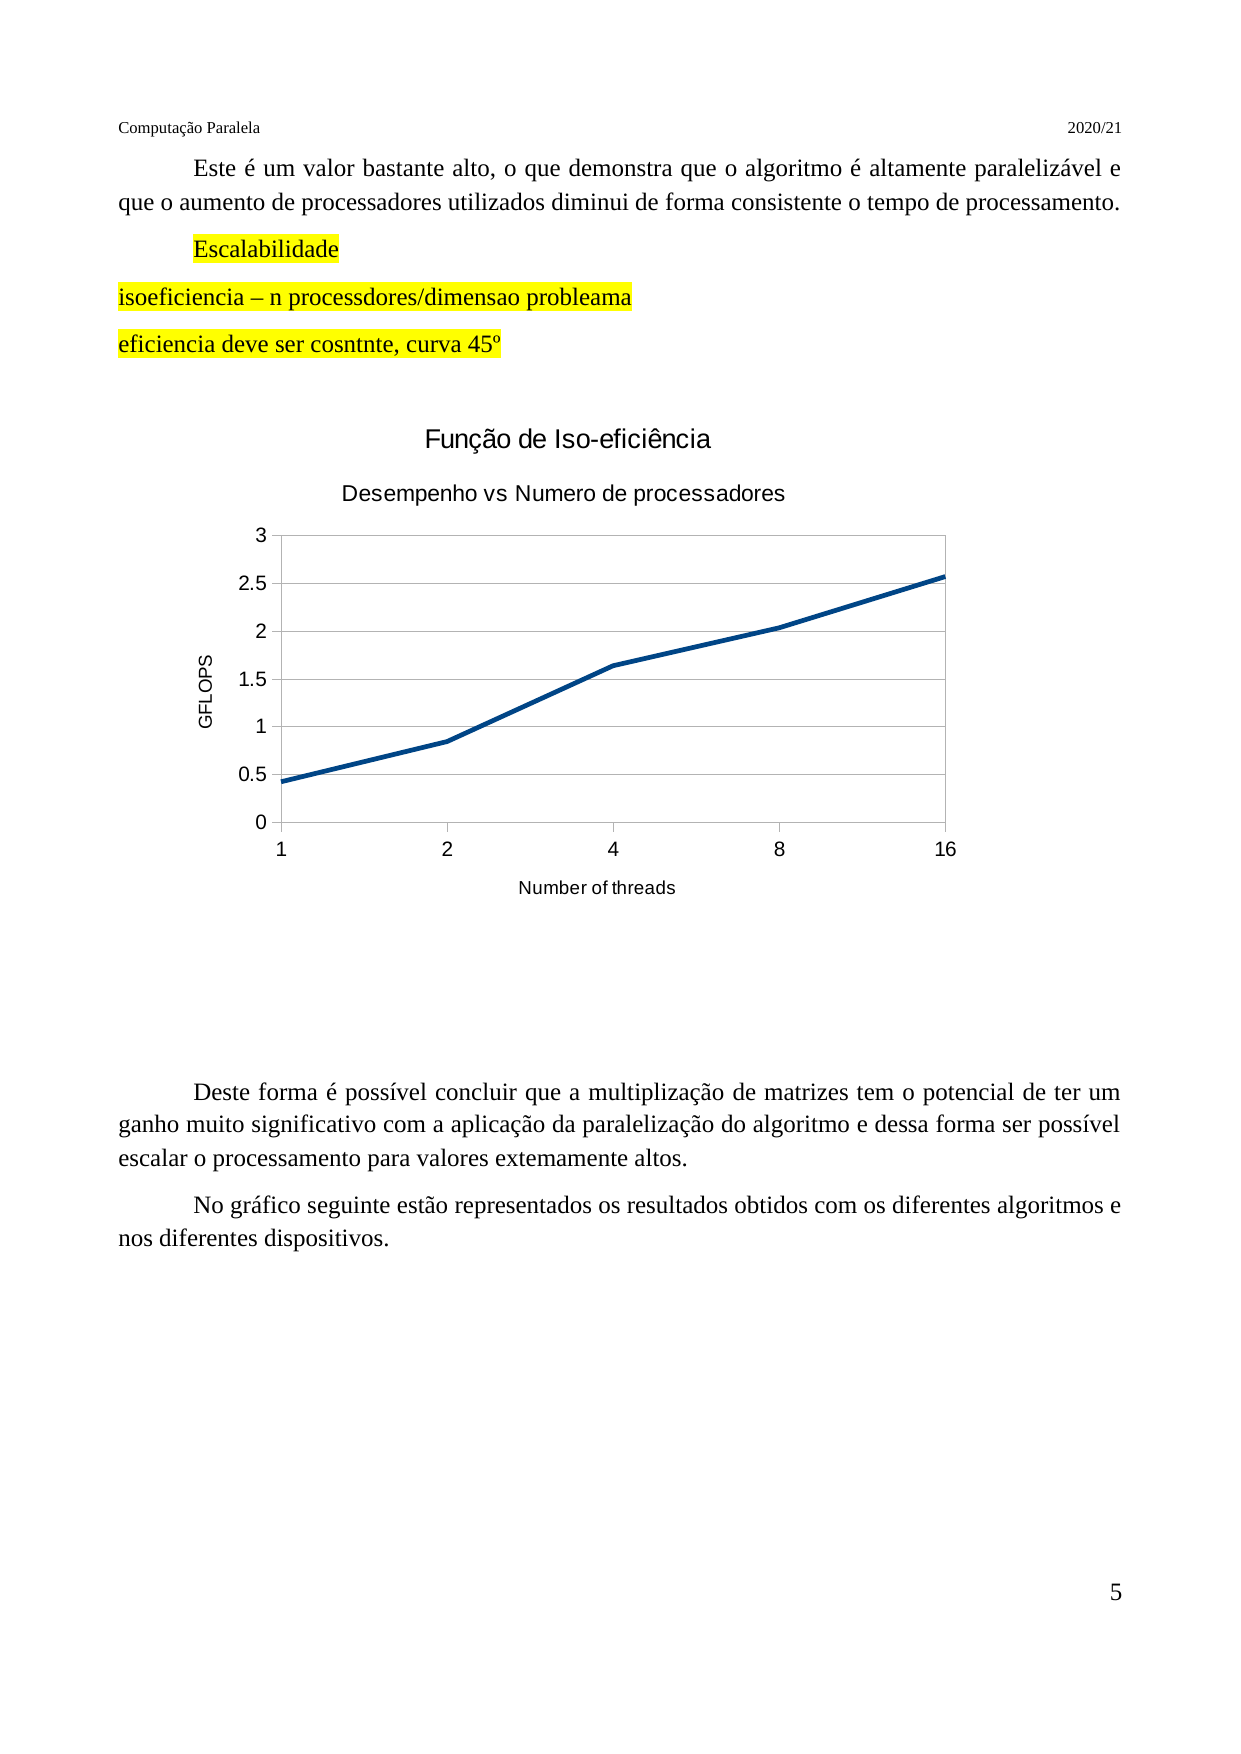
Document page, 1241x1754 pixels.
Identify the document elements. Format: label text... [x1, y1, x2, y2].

text Escalabilidade [118, 234, 1122, 263]
text eficiencia deve ser cosntnte, curva 45º [118, 329, 1122, 358]
text Este é um valor bastante alto, o que demonstra que o algoritmo é altamente paralelizável e que o aumento de processadores utilizados diminui de forma consistente o tempo de processamento. [118, 153, 1122, 215]
text isoeficiencia – n processdores/dimensao probleama [118, 282, 1122, 311]
text Deste forma é possível concluir que a multiplização de matrizes tem o potencial de ter um ganho muito significativo com a aplicação da paralelização do algoritmo e dessa forma ser possível escalar o processamento para valores extemamente altos. [118, 1077, 1122, 1171]
text No gráfico seguinte estão representados os resultados obtidos com os diferentes algoritmos e nos diferentes dispositivos. [118, 1190, 1122, 1252]
